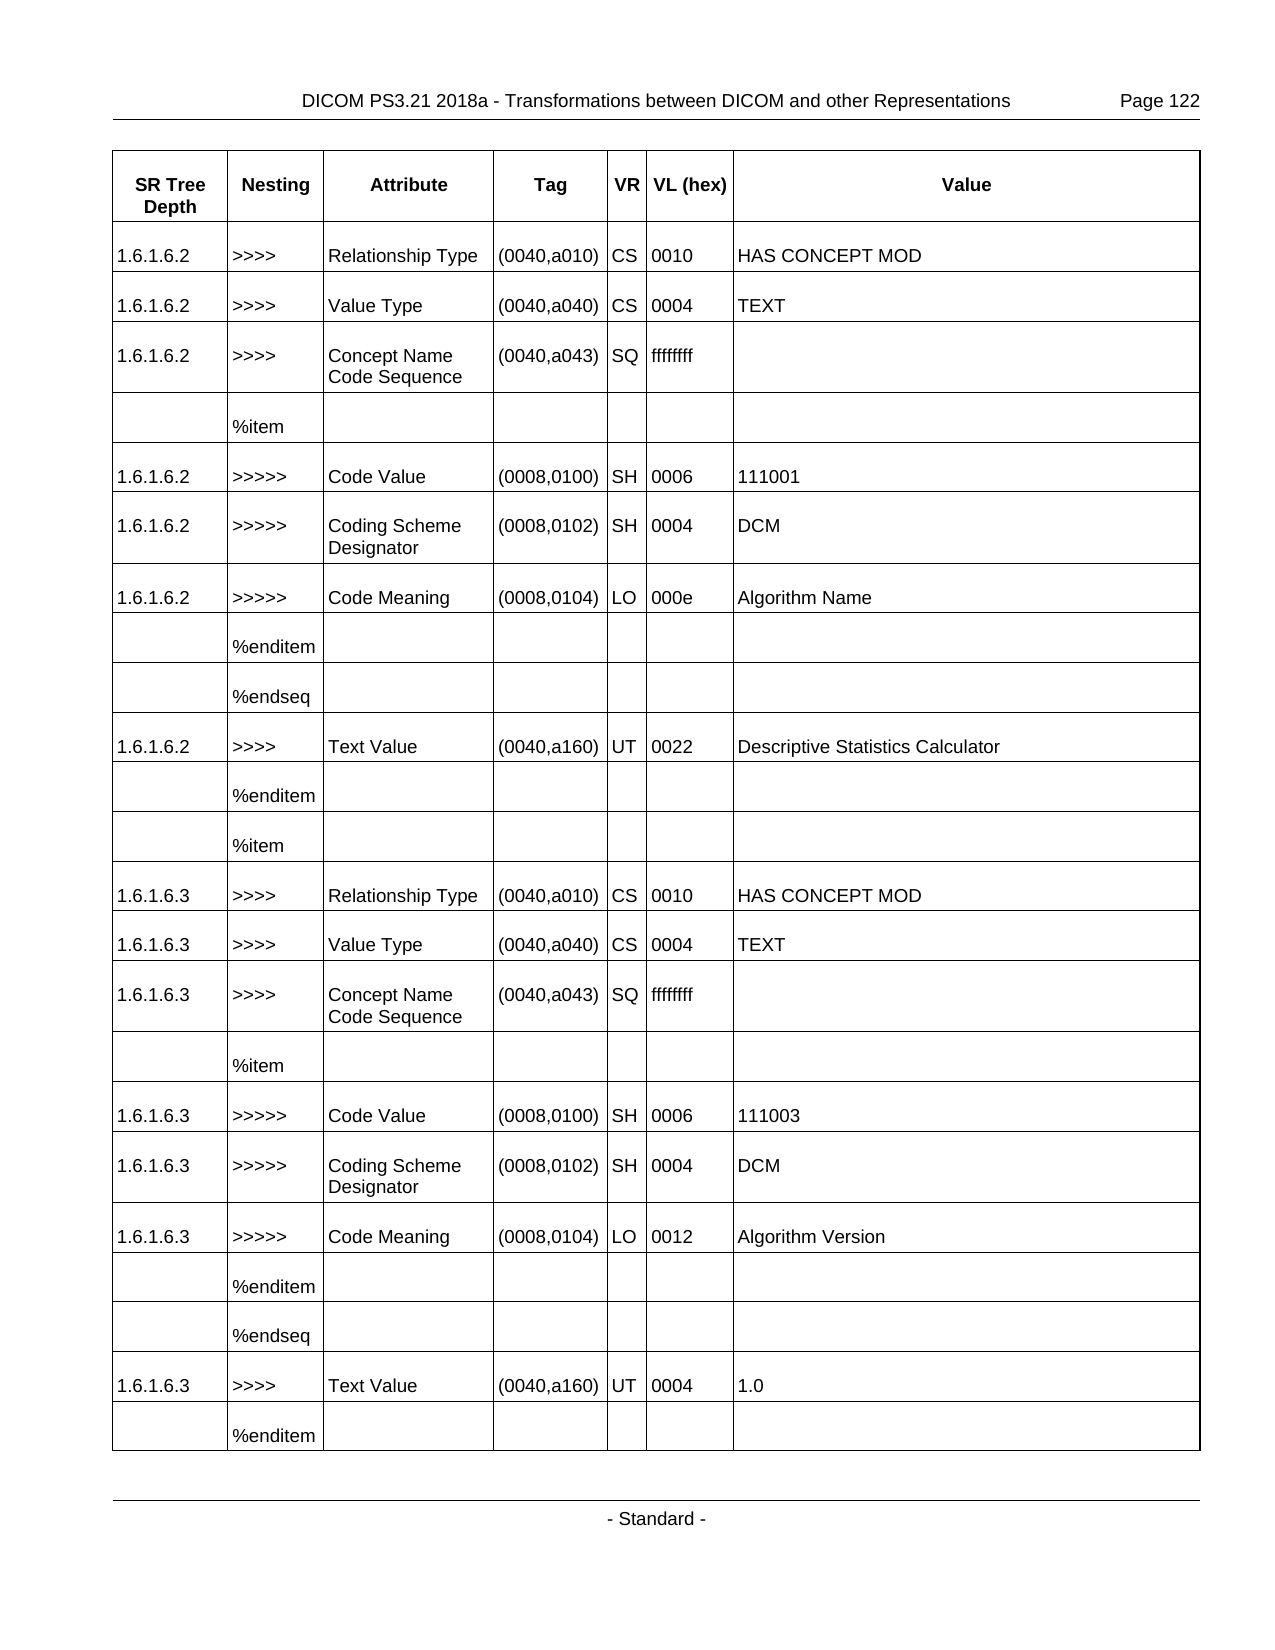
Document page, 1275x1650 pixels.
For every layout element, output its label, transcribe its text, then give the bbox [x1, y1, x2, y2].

table_cell Code Meaning [324, 1203, 493, 1252]
table_cell (0008,0104) [494, 1203, 607, 1252]
table_header Value [734, 151, 1199, 221]
table_cell Algorithm Version [734, 1203, 1199, 1252]
table_cell SH [608, 443, 646, 491]
table_cell 1.6.1.6.3 [113, 911, 227, 960]
table_cell Value Type [324, 272, 493, 321]
table_cell [113, 762, 227, 811]
table_cell [324, 1253, 493, 1301]
table_cell 0012 [647, 1203, 733, 1252]
table_cell HAS CONCEPT MOD [734, 222, 1199, 271]
table_cell 0022 [647, 713, 733, 761]
table_cell [113, 1032, 227, 1081]
table_cell [608, 1302, 646, 1351]
table_cell %endseq [228, 663, 323, 712]
table_cell [113, 812, 227, 861]
table_cell [734, 1402, 1199, 1450]
table_cell [608, 613, 646, 662]
table_cell %item [228, 393, 323, 442]
table_cell >>>> [228, 1352, 323, 1401]
table_cell CS [608, 222, 646, 271]
table_cell 0004 [647, 911, 733, 960]
table_cell TEXT [734, 911, 1199, 960]
table_cell 1.6.1.6.3 [113, 1132, 227, 1202]
table_cell [494, 1253, 607, 1301]
table_cell [734, 762, 1199, 811]
table_cell [647, 1302, 733, 1351]
table_cell [494, 1302, 607, 1351]
table_cell 1.6.1.6.2 [113, 713, 227, 761]
table_cell [494, 812, 607, 861]
table_cell [734, 663, 1199, 712]
table_cell HAS CONCEPT MOD [734, 862, 1199, 910]
table_cell %enditem [228, 762, 323, 811]
table_cell 1.6.1.6.2 [113, 492, 227, 562]
table_cell Relationship Type [324, 862, 493, 910]
table_cell >>>>> [228, 492, 323, 562]
table_cell UT [608, 1352, 646, 1401]
table_cell 1.6.1.6.3 [113, 1352, 227, 1401]
table_cell 111003 [734, 1082, 1199, 1131]
table_cell Coding Scheme Designator [324, 492, 493, 562]
table_cell >>>> [228, 222, 323, 271]
table_cell Concept Name Code Sequence [324, 322, 493, 392]
table_cell >>>> [228, 862, 323, 910]
table_cell [608, 663, 646, 712]
table_cell 0006 [647, 443, 733, 491]
table_cell >>>> [228, 713, 323, 761]
table_header VL (hex) [647, 151, 733, 221]
table_cell 0004 [647, 1132, 733, 1202]
table_cell [324, 393, 493, 442]
table_cell [324, 1402, 493, 1450]
table_cell [113, 393, 227, 442]
table_cell 0010 [647, 222, 733, 271]
table_cell [494, 1402, 607, 1450]
table_cell CS [608, 862, 646, 910]
table_cell [734, 812, 1199, 861]
table_cell [113, 663, 227, 712]
table_cell >>>>> [228, 443, 323, 491]
table_cell SH [608, 1082, 646, 1131]
table_cell [647, 663, 733, 712]
table_cell Coding Scheme Designator [324, 1132, 493, 1202]
table_header Attribute [324, 151, 493, 221]
table_cell (0008,0102) [494, 1132, 607, 1202]
table_cell (0040,a040) [494, 272, 607, 321]
table_cell 1.6.1.6.2 [113, 222, 227, 271]
table_cell [324, 812, 493, 861]
table_cell [494, 762, 607, 811]
table_cell Code Value [324, 1082, 493, 1131]
table_cell >>>> [228, 961, 323, 1031]
table_cell 1.0 [734, 1352, 1199, 1401]
table_cell CS [608, 911, 646, 960]
table_cell [324, 1032, 493, 1081]
table_cell 0004 [647, 1352, 733, 1401]
table_cell Code Meaning [324, 564, 493, 612]
table_cell ffffffff [647, 961, 733, 1031]
table_cell (0008,0102) [494, 492, 607, 562]
table_cell 0006 [647, 1082, 733, 1131]
table_cell %enditem [228, 613, 323, 662]
table_cell %enditem [228, 1402, 323, 1450]
table_header VR [608, 151, 646, 221]
table_cell [608, 812, 646, 861]
table_cell [113, 1302, 227, 1351]
table_cell [647, 613, 733, 662]
table_cell Concept Name Code Sequence [324, 961, 493, 1031]
table_cell [113, 613, 227, 662]
table_cell [734, 613, 1199, 662]
table_cell (0040,a160) [494, 713, 607, 761]
table_cell 1.6.1.6.2 [113, 443, 227, 491]
table_cell [608, 1032, 646, 1081]
table_cell [734, 1032, 1199, 1081]
table_cell >>>>> [228, 1082, 323, 1131]
table_cell 1.6.1.6.2 [113, 272, 227, 321]
table_cell [494, 663, 607, 712]
table_cell %item [228, 812, 323, 861]
table_cell [647, 812, 733, 861]
table_cell Text Value [324, 713, 493, 761]
table_cell TEXT [734, 272, 1199, 321]
table_cell [647, 1032, 733, 1081]
table_cell [324, 663, 493, 712]
table_cell (0040,a010) [494, 222, 607, 271]
table_cell SH [608, 492, 646, 562]
table_header Nesting [228, 151, 323, 221]
table_cell [734, 961, 1199, 1031]
table_cell 1.6.1.6.2 [113, 322, 227, 392]
table_cell >>>> [228, 322, 323, 392]
table_cell Descriptive Statistics Calculator [734, 713, 1199, 761]
table_cell 0010 [647, 862, 733, 910]
table_cell 0004 [647, 492, 733, 562]
table_cell >>>>> [228, 1132, 323, 1202]
table_cell %item [228, 1032, 323, 1081]
table_cell (0008,0100) [494, 1082, 607, 1131]
table_cell ffffffff [647, 322, 733, 392]
table_cell SQ [608, 322, 646, 392]
table_cell UT [608, 713, 646, 761]
table_cell [494, 393, 607, 442]
table_cell [647, 393, 733, 442]
table_cell (0040,a040) [494, 911, 607, 960]
table_cell %endseq [228, 1302, 323, 1351]
table_cell [113, 1253, 227, 1301]
table_cell DCM [734, 1132, 1199, 1202]
table_cell (0008,0104) [494, 564, 607, 612]
table_cell [734, 1253, 1199, 1301]
table_cell 1.6.1.6.3 [113, 1082, 227, 1131]
table_cell [647, 1402, 733, 1450]
table_cell (0040,a010) [494, 862, 607, 910]
table_cell 1.6.1.6.3 [113, 862, 227, 910]
table_cell >>>>> [228, 1203, 323, 1252]
table_cell >>>>> [228, 564, 323, 612]
table_cell %enditem [228, 1253, 323, 1301]
table_cell [113, 1402, 227, 1450]
table_cell Relationship Type [324, 222, 493, 271]
table_cell [608, 1402, 646, 1450]
table_cell Text Value [324, 1352, 493, 1401]
table_cell 0004 [647, 272, 733, 321]
table_cell [494, 1032, 607, 1081]
table_cell [324, 1302, 493, 1351]
table_cell DCM [734, 492, 1199, 562]
table_cell [647, 1253, 733, 1301]
table_cell LO [608, 1203, 646, 1252]
table_cell 111001 [734, 443, 1199, 491]
table_cell [608, 1253, 646, 1301]
table_cell [608, 762, 646, 811]
table_cell [647, 762, 733, 811]
table_cell 1.6.1.6.2 [113, 564, 227, 612]
table_header Tag [494, 151, 607, 221]
table_cell SH [608, 1132, 646, 1202]
table_cell >>>> [228, 272, 323, 321]
table_cell [734, 1302, 1199, 1351]
table_cell Code Value [324, 443, 493, 491]
table_cell [734, 393, 1199, 442]
table_cell (0040,a043) [494, 322, 607, 392]
table_cell (0040,a160) [494, 1352, 607, 1401]
table_cell [324, 613, 493, 662]
table_cell CS [608, 272, 646, 321]
table_cell (0008,0100) [494, 443, 607, 491]
table_cell [324, 762, 493, 811]
table_cell [608, 393, 646, 442]
table_cell 000e [647, 564, 733, 612]
table_cell Value Type [324, 911, 493, 960]
table_header SR Tree Depth [113, 151, 227, 221]
table_cell [494, 613, 607, 662]
table_cell SQ [608, 961, 646, 1031]
table_cell Algorithm Name [734, 564, 1199, 612]
table_cell LO [608, 564, 646, 612]
table_cell >>>> [228, 911, 323, 960]
table_cell (0040,a043) [494, 961, 607, 1031]
table_cell 1.6.1.6.3 [113, 961, 227, 1031]
table_cell [734, 322, 1199, 392]
table_cell 1.6.1.6.3 [113, 1203, 227, 1252]
